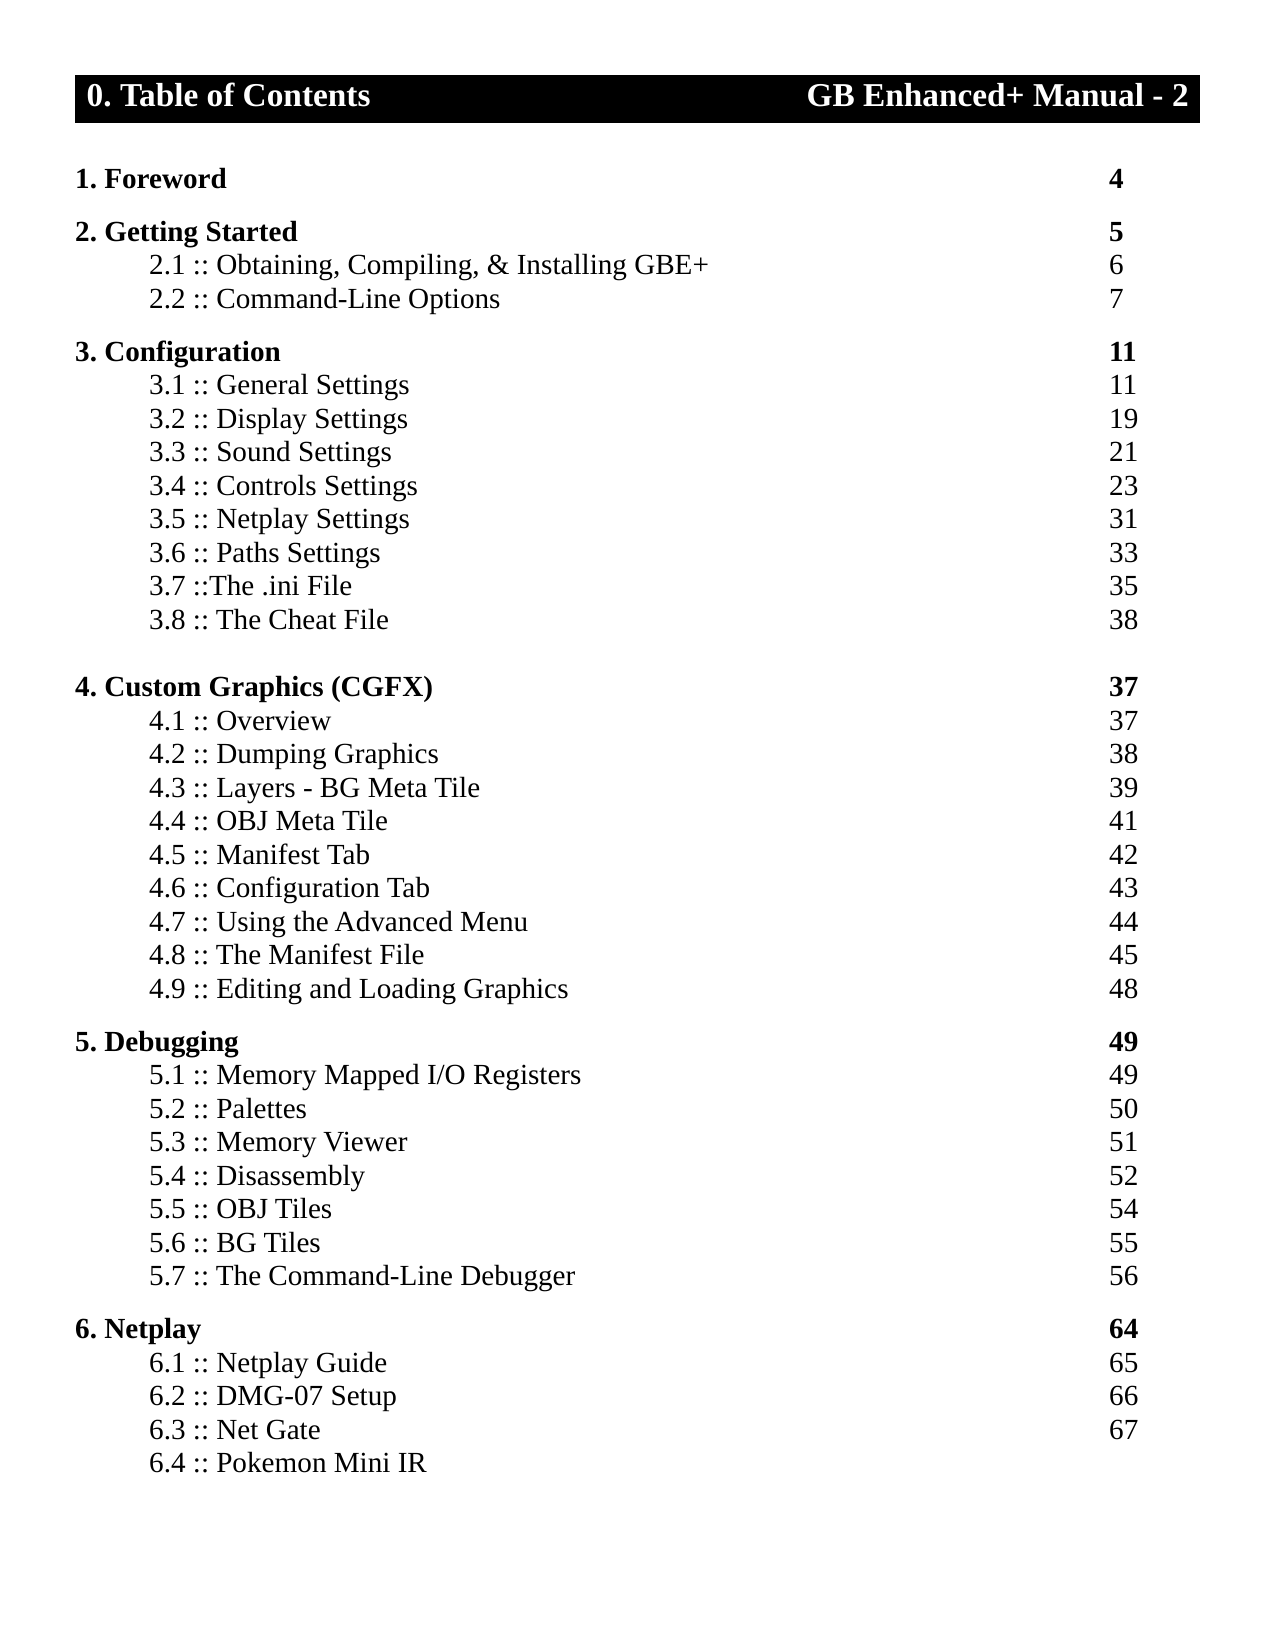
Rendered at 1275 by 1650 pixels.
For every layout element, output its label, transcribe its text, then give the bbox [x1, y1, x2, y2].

text 4.9 :: Editing and Loading Graphics 48 [75, 971, 1200, 1004]
text 5.7 :: The Command-Line Debugger 56 [75, 1258, 1200, 1292]
text 3.4 :: Controls Settings 23 [75, 468, 1200, 501]
text 4. Custom Graphics (CGFX) 37 [75, 669, 1200, 703]
text 5.3 :: Memory Viewer 51 [75, 1124, 1200, 1158]
text 3.8 :: The Cheat File 38 [75, 602, 1200, 636]
text 4.6 :: Configuration Tab 43 [75, 870, 1200, 904]
text 4.4 :: OBJ Meta Tile 41 [75, 803, 1200, 837]
text 6.2 :: DMG-07 Setup 66 [75, 1378, 1200, 1412]
text 6. Netplay 64 [75, 1311, 1200, 1345]
text 2. Getting Started 5 [75, 214, 1200, 247]
text 6.3 :: Net Gate 67 [75, 1412, 1200, 1445]
text 4.3 :: Layers - BG Meta Tile 39 [75, 770, 1200, 803]
text 4.2 :: Dumping Graphics 38 [75, 736, 1200, 770]
text 4.5 :: Manifest Tab 42 [75, 837, 1200, 870]
text 6.4 :: Pokemon Mini IR [75, 1445, 1200, 1479]
text 4.1 :: Overview 37 [75, 703, 1200, 736]
text 0. Table of Contents GB Enhanced+ Manual - 2 [75, 75, 1200, 122]
text 4.7 :: Using the Advanced Menu 44 [75, 904, 1200, 937]
text 3.7 ::The .ini File 35 [75, 568, 1200, 602]
text 3.3 :: Sound Settings 21 [75, 434, 1200, 468]
text 2.1 :: Obtaining, Compiling, & Installing GBE+ 6 [75, 247, 1200, 281]
text 5.5 :: OBJ Tiles 54 [75, 1191, 1200, 1225]
text 3. Configuration 11 3.1 :: General Settings 11 [75, 334, 1200, 401]
text 5. Debugging 49 [75, 1024, 1200, 1057]
text 3.6 :: Paths Settings 33 [75, 535, 1200, 568]
text 4.8 :: The Manifest File 45 [75, 937, 1200, 971]
text 3.5 :: Netplay Settings 31 [75, 501, 1200, 535]
text 2.2 :: Command-Line Options 7 [75, 281, 1200, 314]
text 5.1 :: Memory Mapped I/O Registers 49 [75, 1057, 1200, 1091]
text 3.2 :: Display Settings 19 [75, 401, 1200, 434]
text 6.1 :: Netplay Guide 65 [75, 1345, 1200, 1378]
text 5.2 :: Palettes 50 [75, 1091, 1200, 1124]
text 5.6 :: BG Tiles 55 [75, 1225, 1200, 1258]
text 1. Foreword 4 [75, 161, 1200, 195]
text 5.4 :: Disassembly 52 [75, 1158, 1200, 1191]
